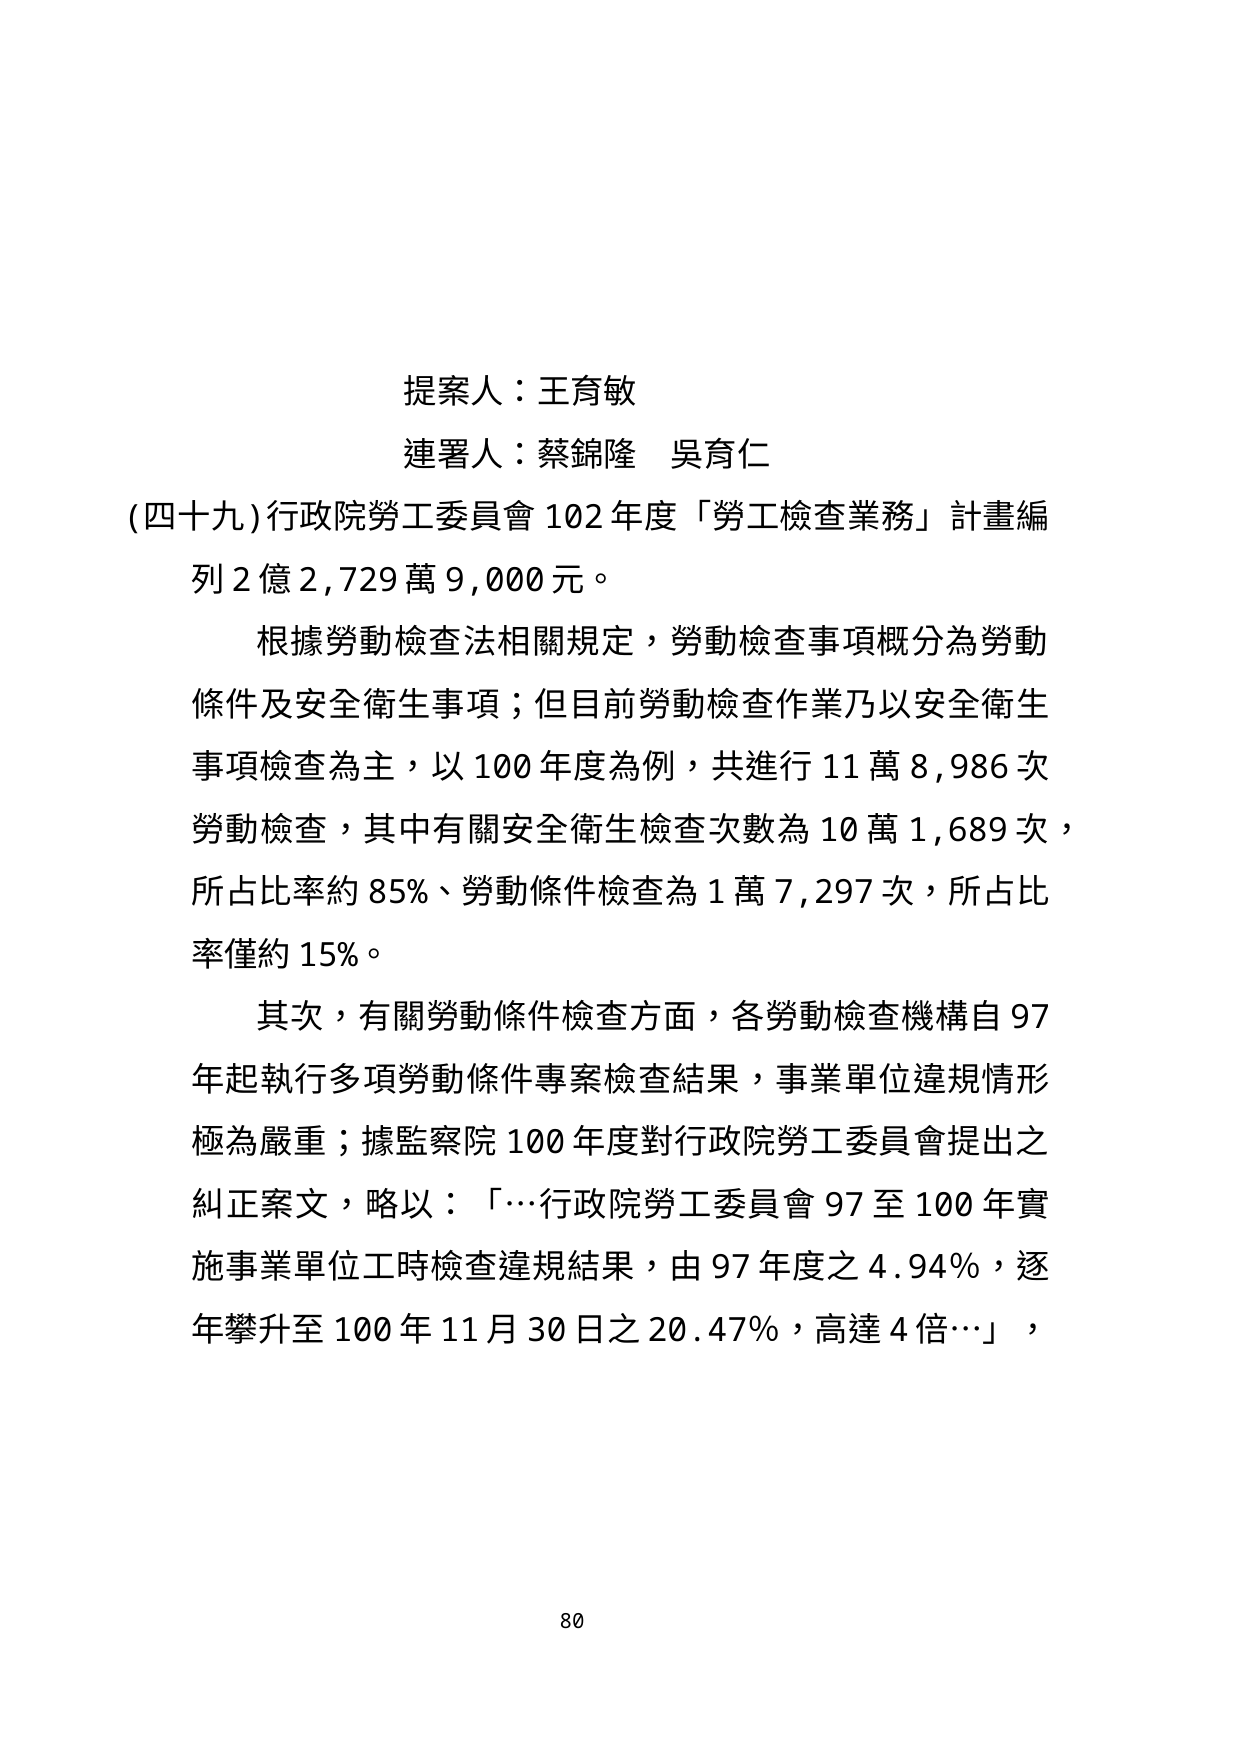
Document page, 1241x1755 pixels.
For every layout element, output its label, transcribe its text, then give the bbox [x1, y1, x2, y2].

text (四十九)行政院勞工委員會102年度「勞工檢查業務」計畫編列2億2,729萬9,000元。 [123, 472, 1050, 597]
text 連署人：蔡錦隆 吳育仁 [94, 410, 1050, 472]
text 提案人：王育敏 [94, 347, 1050, 410]
text 其次，有關勞動條件檢查方面，各勞動檢查機構自97年起執行多項勞動條件專案檢查結果，事業單位違規情形極為嚴重；據監察院100年度對行政院勞工委員會提出之糾正案文，略以：「…行政院勞工委員會97至100年實施事業單位工時檢查違規結果，由97年度之4.94％，逐年攀升至100年11月30日之20.47％，高達4倍…」， [191, 972, 1050, 1347]
text 根據勞動檢查法相關規定，勞動檢查事項概分為勞動條件及安全衛生事項；但目前勞動檢查作業乃以安全衛生事項檢查為主，以100年度為例，共進行11萬8,986次勞動檢查，其中有關安全衛生檢查次數為10萬1,689次，所占比率約85%、勞動條件檢查為1萬7,297次，所占比率僅約15%。 [191, 597, 1050, 972]
